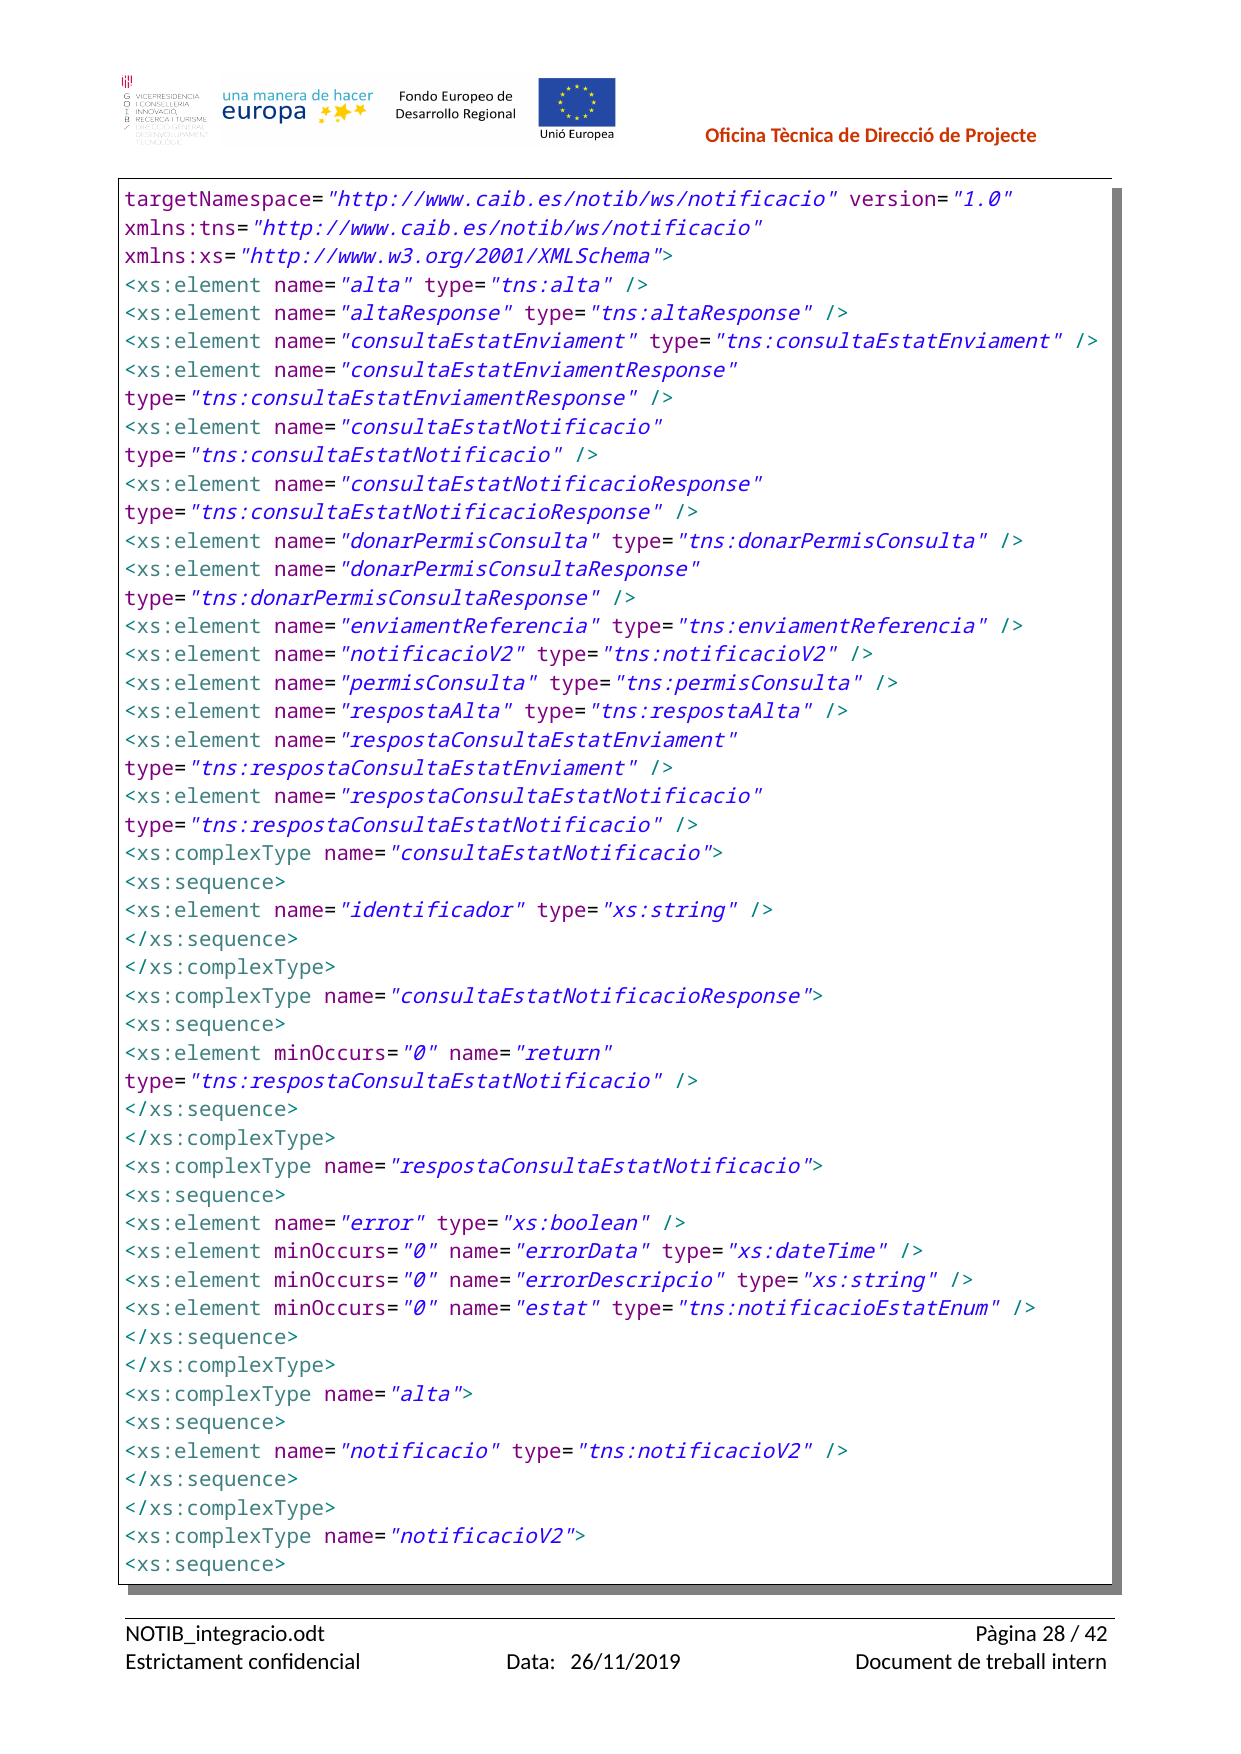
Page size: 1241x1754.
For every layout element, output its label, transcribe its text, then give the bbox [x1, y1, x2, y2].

table_header targetNamespace="http://www.caib.es/notib/ws/notificacio" version="1.0" xmlns:tns="http://www.caib.es/notib/ws/notificacio" xmlns:xs="http://www.w3.org/2001/XMLSchema"> <xs:element name="alta" type="tns:alta" /> <xs:element name="altaResponse" type="tns:altaResponse" /> <xs:element name="consultaEstatEnviament" type="tns:consultaEstatEnviament" /> <xs:element name="consultaEstatEnviamentResponse" type="tns:consultaEstatEnviamentResponse" /> <xs:element name="consultaEstatNotificacio" type="tns:consultaEstatNotificacio" /> <xs:element name="consultaEstatNotificacioResponse" type="tns:consultaEstatNotificacioResponse" /> <xs:element name="donarPermisConsulta" type="tns:donarPermisConsulta" /> <xs:element name="donarPermisConsultaResponse" type="tns:donarPermisConsultaResponse" /> <xs:element name="enviamentReferencia" type="tns:enviamentReferencia" /> <xs:element name="notificacioV2" type="tns:notificacioV2" /> <xs:element name="permisConsulta" type="tns:permisConsulta" /> <xs:element name="respostaAlta" type="tns:respostaAlta" /> <xs:element name="respostaConsultaEstatEnviament" type="tns:respostaConsultaEstatEnviament" /> <xs:element name="respostaConsultaEstatNotificacio" type="tns:respostaConsultaEstatNotificacio" /> <xs:complexType name="consultaEstatNotificacio"> <xs:sequence> <xs:element name="identificador" type="xs:string" /> </xs:sequence> </xs:complexType> <xs:complexType name="consultaEstatNotificacioResponse"> <xs:sequence> <xs:element minOccurs="0" name="return" type="tns:respostaConsultaEstatNotificacio" /> </xs:sequence> </xs:complexType> <xs:complexType name="respostaConsultaEstatNotificacio"> <xs:sequence> <xs:element name="error" type="xs:boolean" /> <xs:element minOccurs="0" name="errorData" type="xs:dateTime" /> <xs:element minOccurs="0" name="errorDescripcio" type="xs:string" /> <xs:element minOccurs="0" name="estat" type="tns:notificacioEstatEnum" /> </xs:sequence> </xs:complexType> <xs:complexType name="alta"> <xs:sequence> <xs:element name="notificacio" type="tns:notificacioV2" /> </xs:sequence> </xs:complexType> <xs:complexType name="notificacioV2"> <xs:sequence> [119, 179, 1112, 1584]
picture [118, 73, 213, 147]
picture [219, 73, 621, 147]
